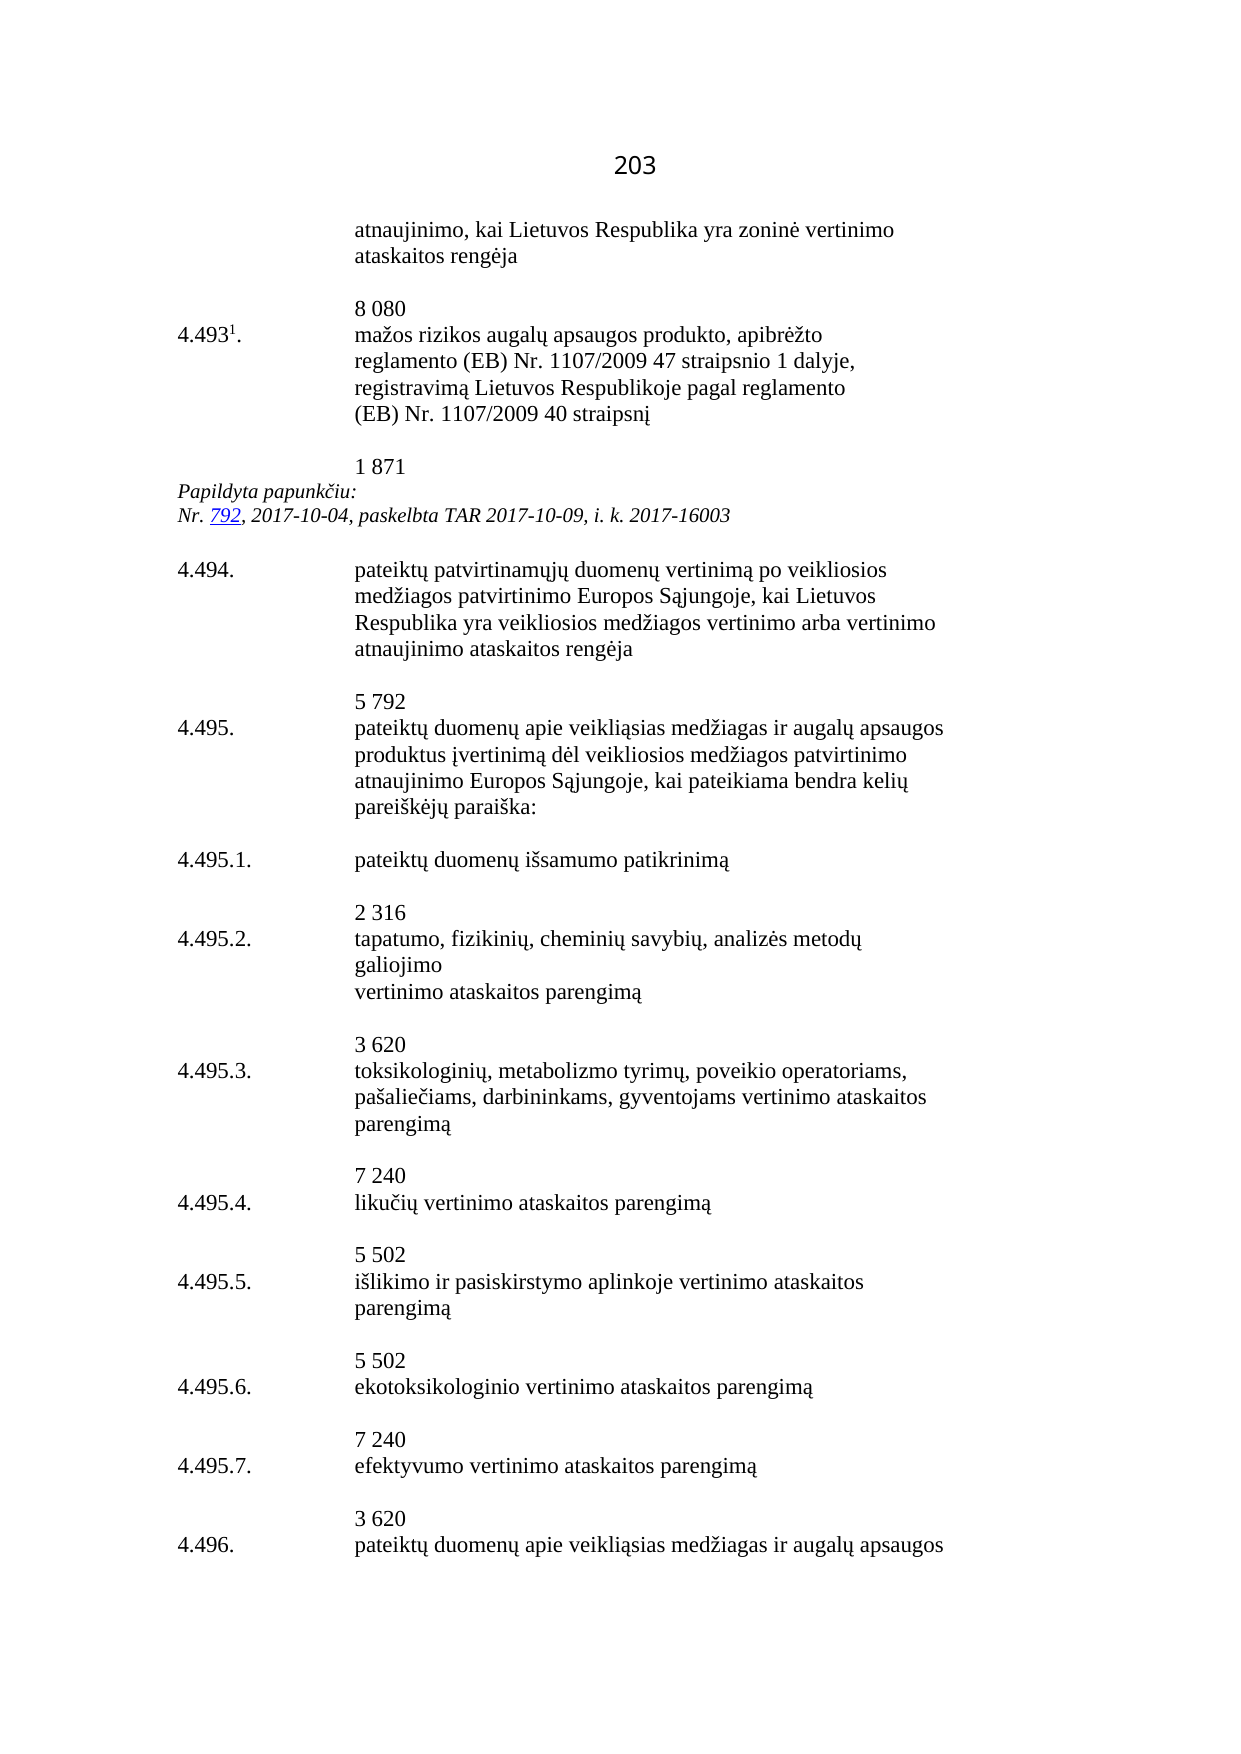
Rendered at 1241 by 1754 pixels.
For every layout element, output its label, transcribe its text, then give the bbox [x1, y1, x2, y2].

text pareiškėjų paraiška: [354, 793, 945, 846]
text 4.495.6. ekotoksikologinio vertinimo ataskaitos parengimą 7 240 [177, 1373, 945, 1452]
text 4.496. pateiktų duomenų apie veikliąsias medžiagas ir augalų apsaugos [177, 1531, 945, 1558]
text atnaujinimo, kai Lietuvos Respublika yra zoninė vertinimo [354, 216, 945, 242]
text pašaliečiams, darbininkams, gyventojams vertinimo ataskaitos [354, 1083, 945, 1110]
text Respublika yra veikliosios medžiagos vertinimo arba vertinimo [354, 609, 945, 635]
text medžiagos patvirtinimo Europos Sąjungoje, kai Lietuvos [354, 583, 945, 609]
text 4.495. pateiktų duomenų apie veikliąsias medžiagas ir augalų apsaugos [177, 714, 945, 741]
text ataskaitos rengėja 8 080 [354, 242, 945, 321]
text registravimą Lietuvos Respublikoje pagal reglamento [354, 374, 945, 400]
text Nr. 792, 2017-10-04, paskelbta TAR 2017-10-09, i. k. 2017-16003 [177, 503, 1093, 527]
text 4.495.7. efektyvumo vertinimo ataskaitos parengimą 3 620 [177, 1452, 945, 1531]
text (EB) Nr. 1107/2009 40 straipsnį 1 871 [354, 400, 945, 479]
text 4.495.1. pateiktų duomenų išsamumo patikrinimą 2 316 [177, 846, 945, 925]
text Papildyta papunkčiu: [177, 479, 1093, 503]
text 4.4931. mažos rizikos augalų apsaugos produkto, apibrėžto [177, 321, 945, 348]
text atnaujinimo ataskaitos rengėja 5 792 [354, 635, 945, 714]
text atnaujinimo Europos Sąjungoje, kai pateikiama bendra kelių [354, 767, 945, 793]
text vertinimo ataskaitos parengimą 3 620 [354, 978, 945, 1057]
text parengimą 7 240 [354, 1110, 945, 1189]
text 4.495.3. toksikologinių, metabolizmo tyrimų, poveikio operatoriams, [177, 1057, 945, 1083]
text 4.495.4. likučių vertinimo ataskaitos parengimą 5 502 [177, 1189, 945, 1268]
text reglamento (EB) Nr. 1107/2009 47 straipsnio 1 dalyje, [354, 348, 945, 374]
text 4.494. pateiktų patvirtinamųjų duomenų vertinimą po veikliosios [177, 556, 945, 583]
text 4.495.2. tapatumo, fizikinių, cheminių savybių, analizės metodų galiojimo [177, 925, 945, 978]
text 4.495.5. išlikimo ir pasiskirstymo aplinkoje vertinimo ataskaitos parengimą 5 502 [177, 1268, 945, 1373]
text produktus įvertinimą dėl veikliosios medžiagos patvirtinimo [354, 741, 945, 767]
